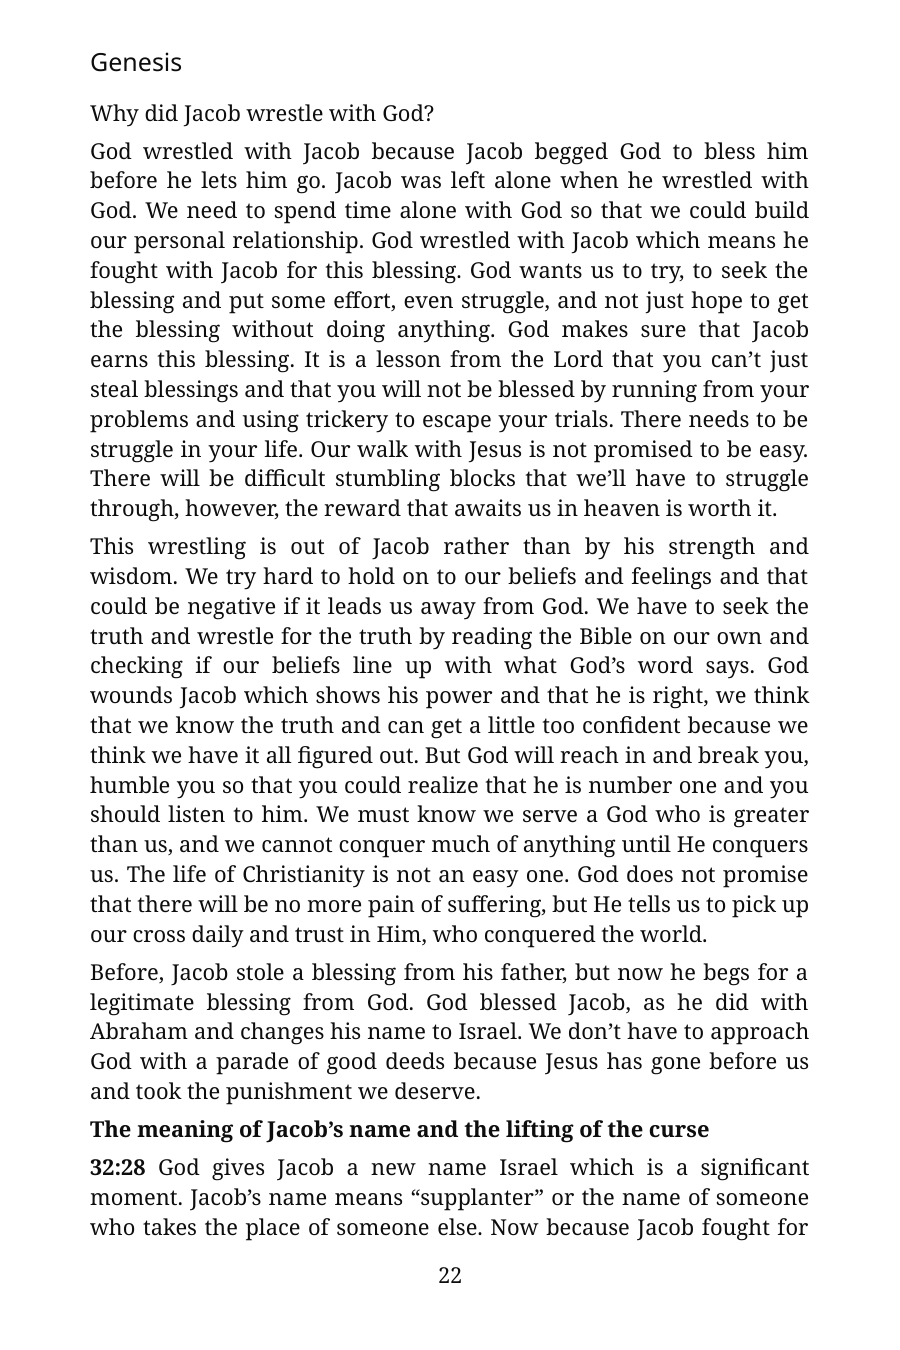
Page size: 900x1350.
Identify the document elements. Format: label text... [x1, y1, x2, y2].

text God wrestled with Jacob because Jacob begged God to bless him before he lets him go. Jacob was left alone when he wrestled with God. We need to spend time alone with God so that we could build our personal relationship. God wrestled with Jacob which means he fought with Jacob for this blessing. God wants us to try, to seek the blessing and put some effort, even struggle, and not just hope to get the blessing without doing anything. God makes sure that Jacob earns this blessing. It is a lesson from the Lord that you can’t just steal blessings and that you will not be blessed by running from your problems and using trickery to escape your trials. There needs to be struggle in your life. Our walk with Jesus is not promised to be easy. There will be difficult stumbling blocks that we’ll have to struggle through, however, the reward that awaits us in heaven is worth it. [90, 136, 810, 523]
text This wrestling is out of Jacob rather than by his strength and wisdom. We try hard to hold on to our beliefs and feelings and that could be negative if it leads us away from God. We have to seek the truth and wrestle for the truth by reading the Bible on our own and checking if our beliefs line up with what God’s word says. God wounds Jacob which shows his power and that he is right, we think that we know the truth and can get a little too confident because we think we have it all figured out. But God will reach in and break you, humble you so that you could realize that he is number one and you should listen to him. We must know we serve a God who is greater than us, and we cannot conquer much of anything until He conquers us. The life of Christianity is not an easy one. God does not promise that there will be no more pain of suffering, but He tells us to pick up our cross daily and trust in Him, who conquered the world. [90, 531, 810, 948]
text Why did Jacob wrestle with God? [90, 97, 810, 127]
text 32:28 God gives Jacob a new name Israel which is a significant moment. Jacob’s name means “supplanter” or the name of someone who takes the place of someone else. Now because Jacob fought for [90, 1152, 810, 1241]
text Before, Jacob stole a blessing from his father, but now he begs for a legitimate blessing from God. God blessed Jacob, as he did with Abraham and changes his name to Israel. We don’t have to approach God with a parade of good deeds because Jesus has gone before us and took the punishment we deserve. [90, 957, 810, 1106]
text The meaning of Jacob’s name and the lifting of the curse [90, 1114, 810, 1144]
